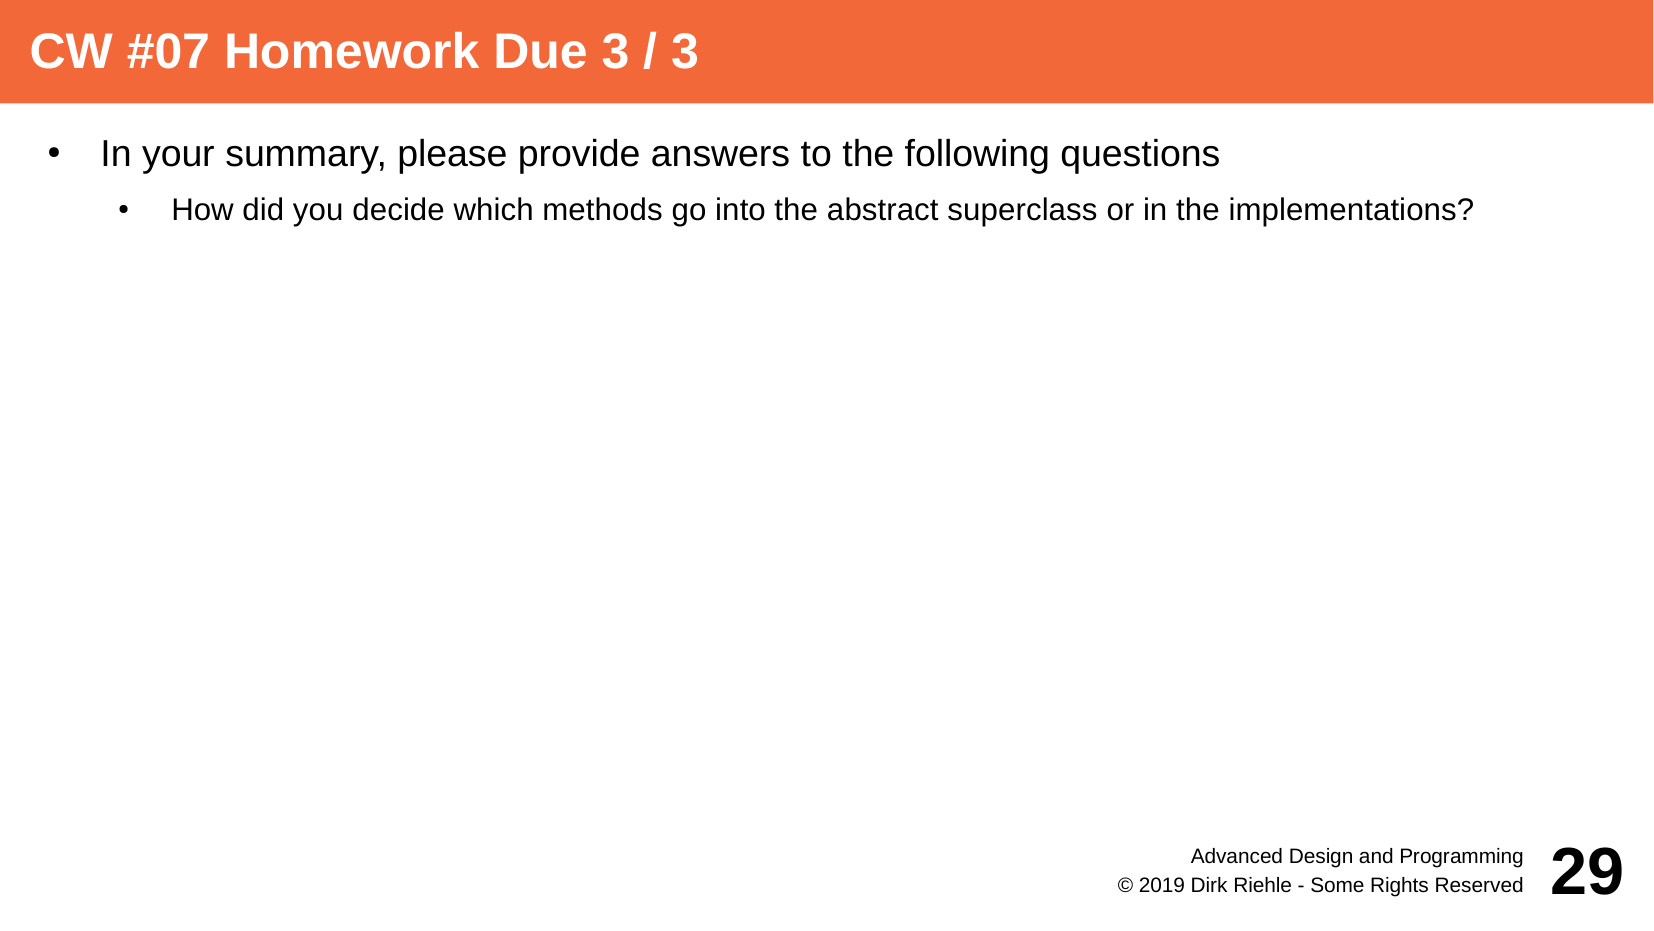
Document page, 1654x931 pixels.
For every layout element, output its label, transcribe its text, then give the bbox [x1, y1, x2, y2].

title CW #07 Homework Due 3 / 3 [0, 0, 1654, 104]
list In your summary, please provide answers to the following questions How did you decide which methods go into the abstract superclass or in the implementations? [29, 132, 1625, 813]
